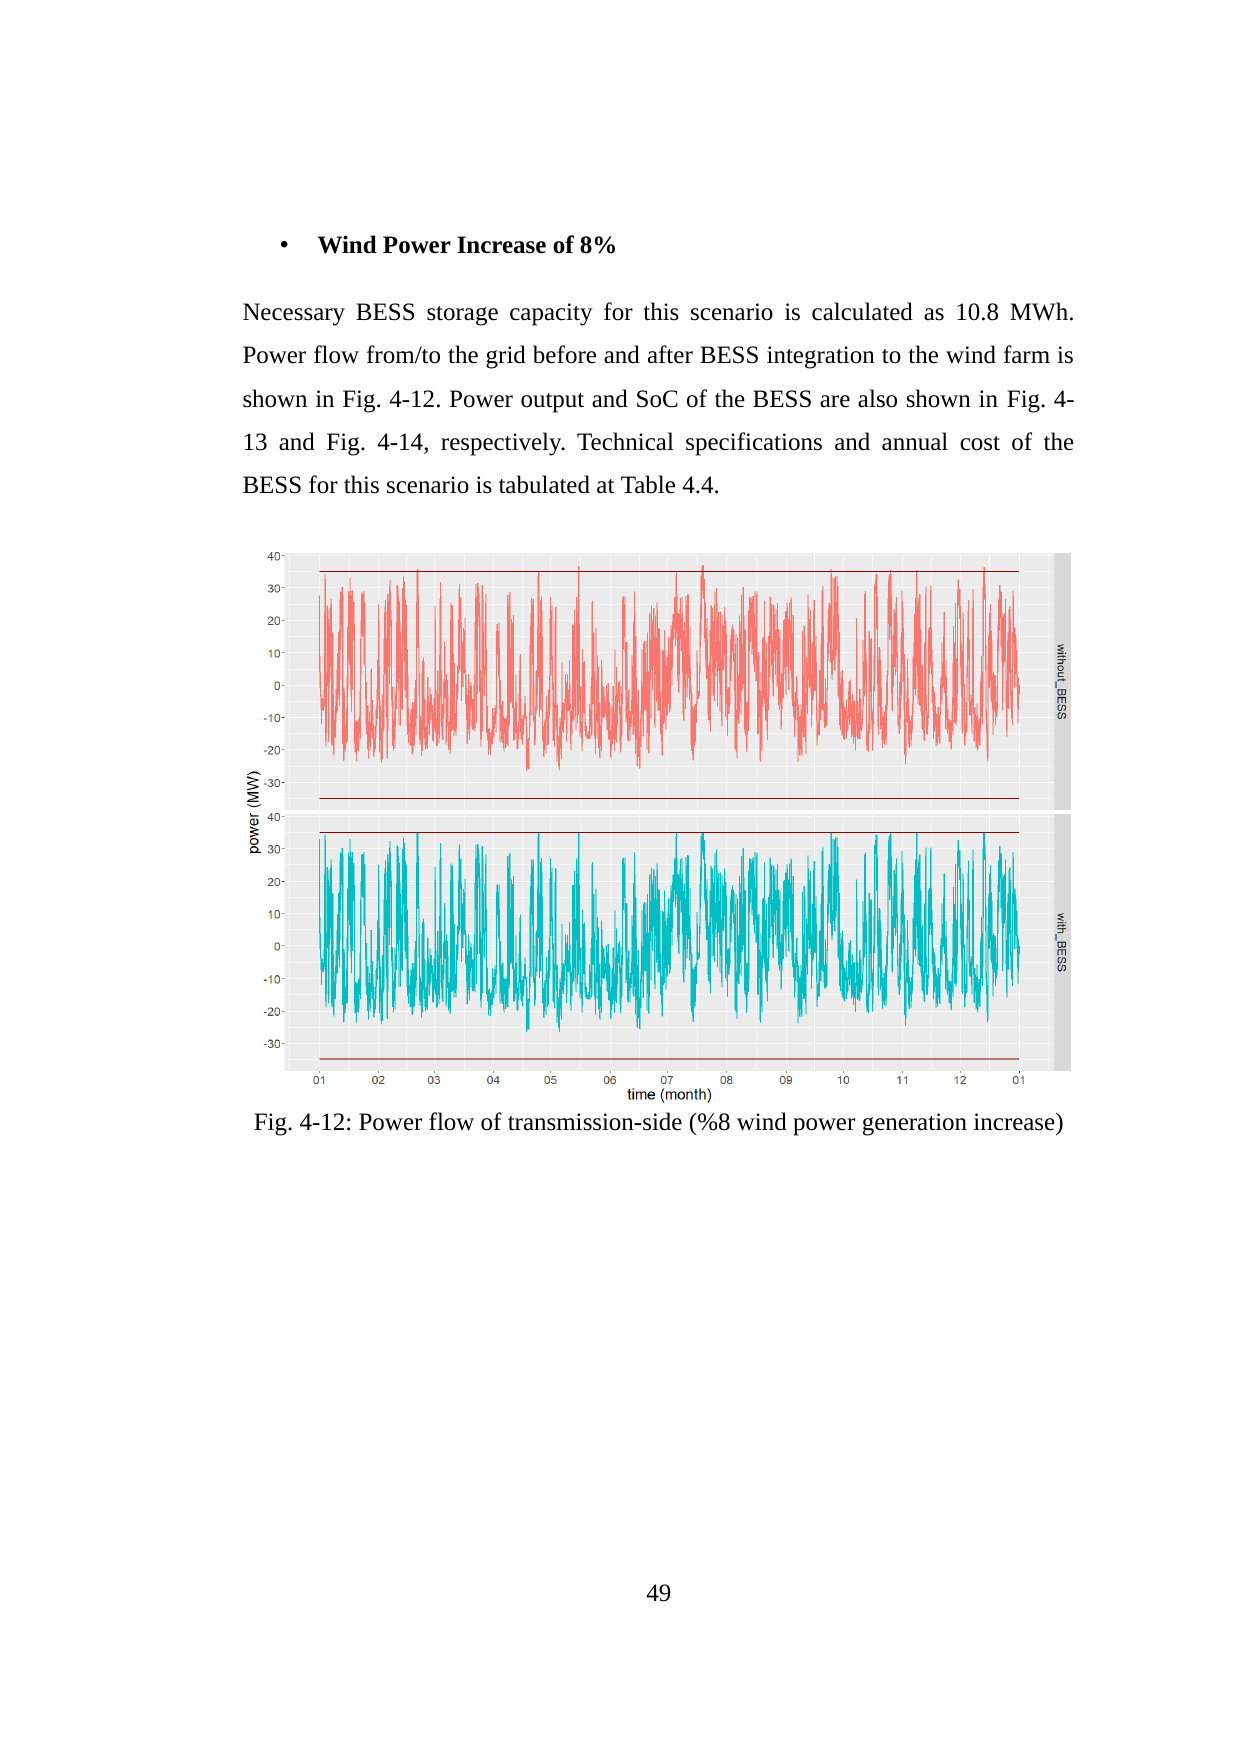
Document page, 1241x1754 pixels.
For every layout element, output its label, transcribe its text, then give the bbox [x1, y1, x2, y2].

list Wind Power Increase of 8% [280, 231, 1075, 259]
text Necessary BESS storage capacity for this scenario is calculated as 10.8 MWh. Power flow from/to the grid before and after BESS integration to the wind farm is shown in Fig. 4-12. Power output and SoC of the BESS are also shown in Fig. 4-13 and Fig. 4-14, respectively. Technical specifications and annual cost of the BESS for this scenario is tabulated at Table 4.4. [242, 297, 1075, 499]
text Fig. 4-12: Power flow of transmission-side (%8 wind power generation increase) [242, 1105, 1075, 1135]
picture [242, 549, 1075, 1105]
